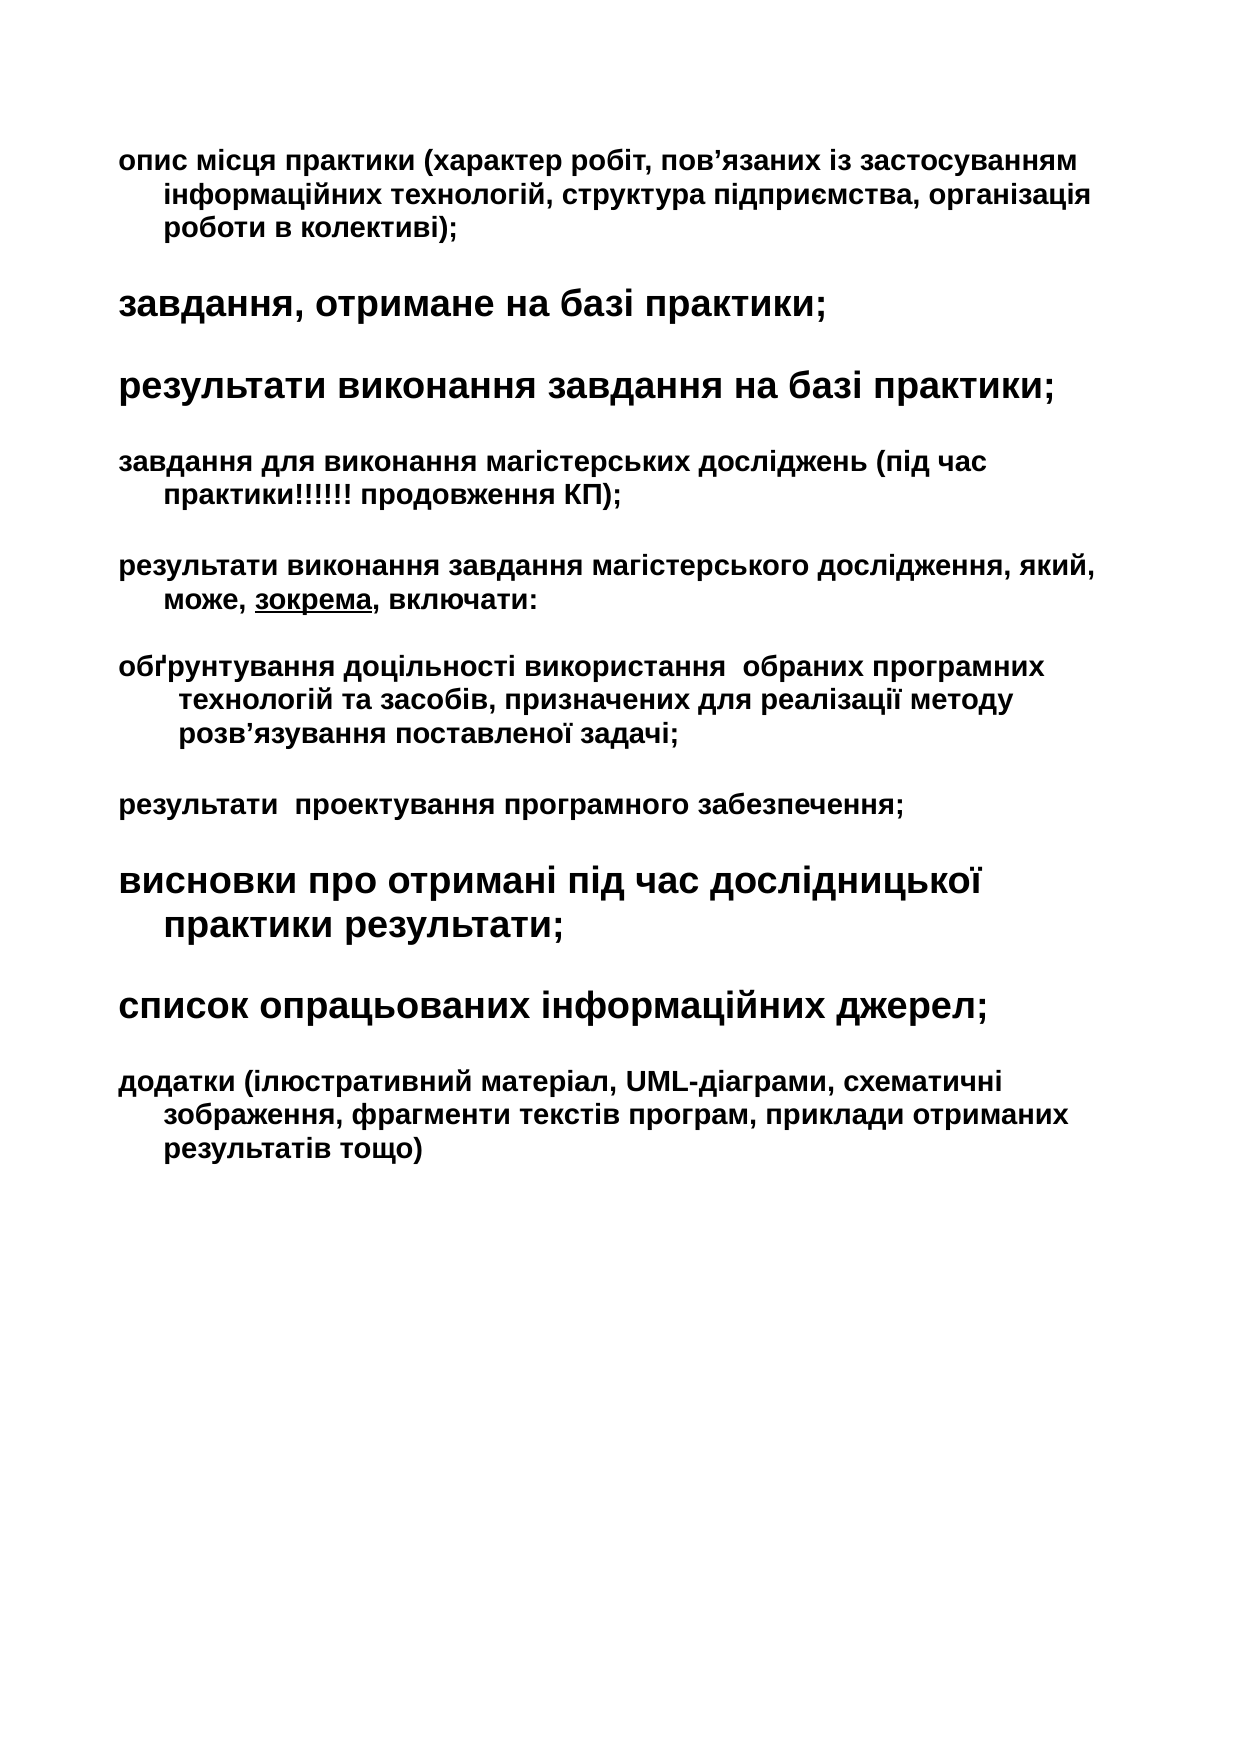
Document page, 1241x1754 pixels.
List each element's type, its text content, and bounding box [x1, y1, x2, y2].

subtitle додатки (ілюстративний матеріал, UML-діаграми, схематичні зображення, фрагменти текстів програм, приклади отриманих результатів тощо) [118, 1064, 1122, 1164]
subtitle результати виконання завдання магістерського дослідження, який, може, зокрема, включати: [118, 548, 1122, 615]
subtitle висновки про отримані під час дослідницької практики результати; [118, 858, 1122, 945]
subtitle опис місця практики (характер робіт, пов’язаних із застосуванням інформаційних технологій, структура підприємства, організація роботи в колективі); [118, 143, 1122, 244]
subtitle результати виконання завдання на базі практики; [118, 362, 1122, 406]
subtitle обґрунтування доцільності використання обраних програмних технологій та засобів, призначених для реалізації методу розв’язування поставленої задачі; [118, 648, 1122, 749]
subtitle завдання, отримане на базі практики; [118, 281, 1122, 325]
subtitle результати проектування програмного забезпечення; [118, 787, 1122, 820]
subtitle завдання для виконання магістерських досліджень (під час практики!!!!!! продовження КП); [118, 443, 1122, 511]
subtitle список опрацьованих інформаційних джерел; [118, 982, 1122, 1026]
